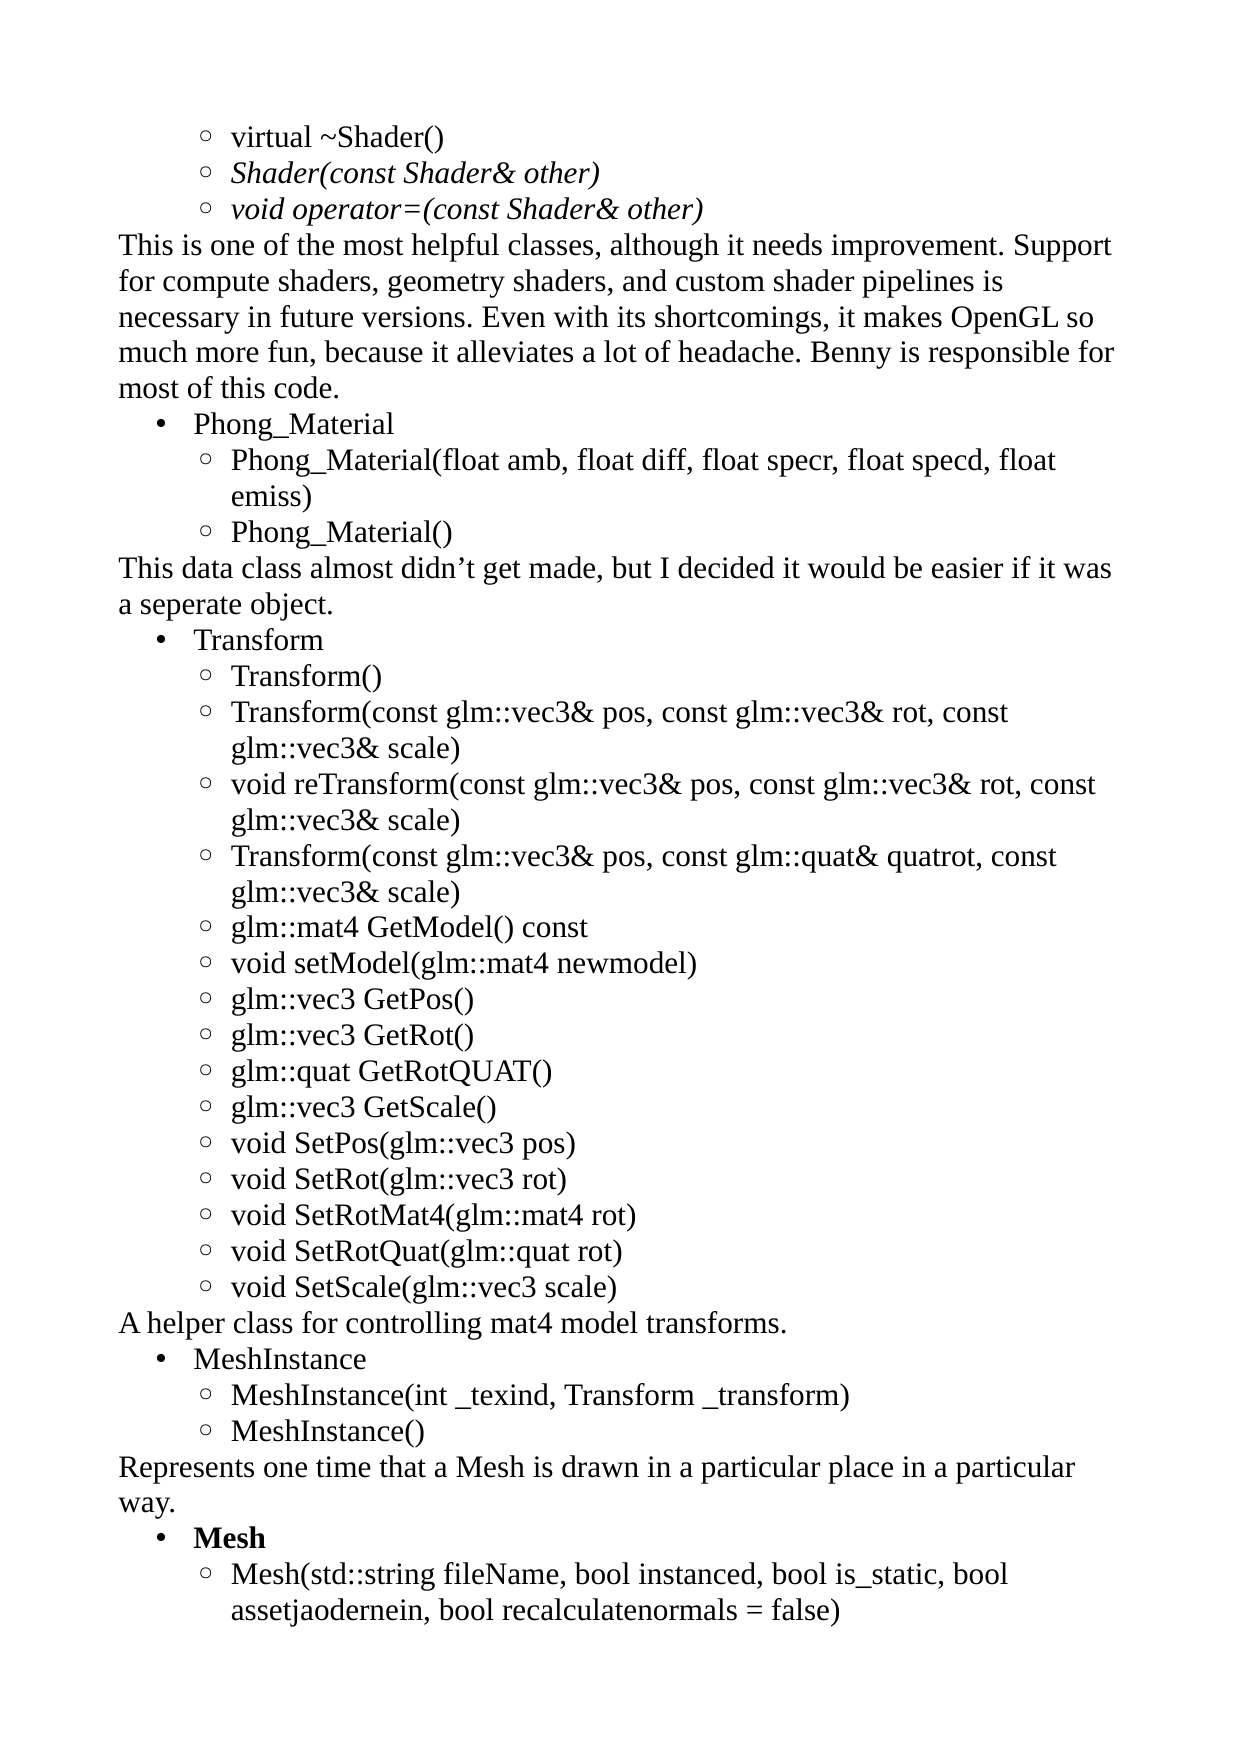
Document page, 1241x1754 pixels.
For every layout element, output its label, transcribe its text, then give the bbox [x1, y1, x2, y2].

list Phong_Material(float amb, float diff, float specr, float specd, float emiss) [193, 442, 1122, 513]
list glm::mat4 GetModel() const [193, 909, 1122, 945]
text A helper class for controlling mat4 model transforms. [118, 1304, 1122, 1340]
text Represents one time that a Mesh is drawn in a particular place in a particular way. [118, 1448, 1122, 1520]
list Phong_Material() [193, 513, 1122, 549]
list Transform(const glm::vec3& pos, const glm::quat& quatrot, const glm::vec3& scale) [193, 837, 1122, 909]
list glm::quat GetRotQUAT() [193, 1052, 1122, 1088]
list void SetScale(glm::vec3 scale) [193, 1268, 1122, 1304]
list void SetPos(glm::vec3 pos) [193, 1124, 1122, 1160]
list virtual ~Shader() [193, 118, 1122, 154]
list glm::vec3 GetPos() [193, 981, 1122, 1017]
text This is one of the most helpful classes, although it needs improvement. Support for compute shaders, geometry shaders, and custom shader pipelines is necessary in future versions. Even with its shortcomings, it makes OpenGL so much more fun, because it alleviates a lot of headache. Benny is responsible for most of this code. [118, 226, 1122, 406]
list void SetRot(glm::vec3 rot) [193, 1160, 1122, 1196]
list Transform() [193, 657, 1122, 693]
list void reTransform(const glm::vec3& pos, const glm::vec3& rot, const glm::vec3& scale) [193, 765, 1122, 837]
list void operator=(const Shader& other) [193, 190, 1122, 226]
list glm::vec3 GetScale() [193, 1088, 1122, 1124]
list Shader(const Shader& other) [193, 154, 1122, 190]
text This data class almost didn’t get made, but I decided it would be easier if it was a seperate object. [118, 549, 1122, 621]
list void setModel(glm::mat4 newmodel) [193, 945, 1122, 981]
list Transform [156, 621, 1122, 657]
list Mesh(std::string fileName, bool instanced, bool is_static, bool assetjaodernein, bool recalculatenormals = false) [193, 1556, 1122, 1627]
list MeshInstance() [193, 1412, 1122, 1448]
list Phong_Material [156, 406, 1122, 442]
list void SetRotQuat(glm::quat rot) [193, 1232, 1122, 1268]
list Mesh [156, 1520, 1122, 1556]
list Transform(const glm::vec3& pos, const glm::vec3& rot, const glm::vec3& scale) [193, 693, 1122, 765]
list glm::vec3 GetRot() [193, 1017, 1122, 1052]
list MeshInstance [156, 1340, 1122, 1376]
list MeshInstance(int _texind, Transform _transform) [193, 1376, 1122, 1412]
list void SetRotMat4(glm::mat4 rot) [193, 1196, 1122, 1232]
